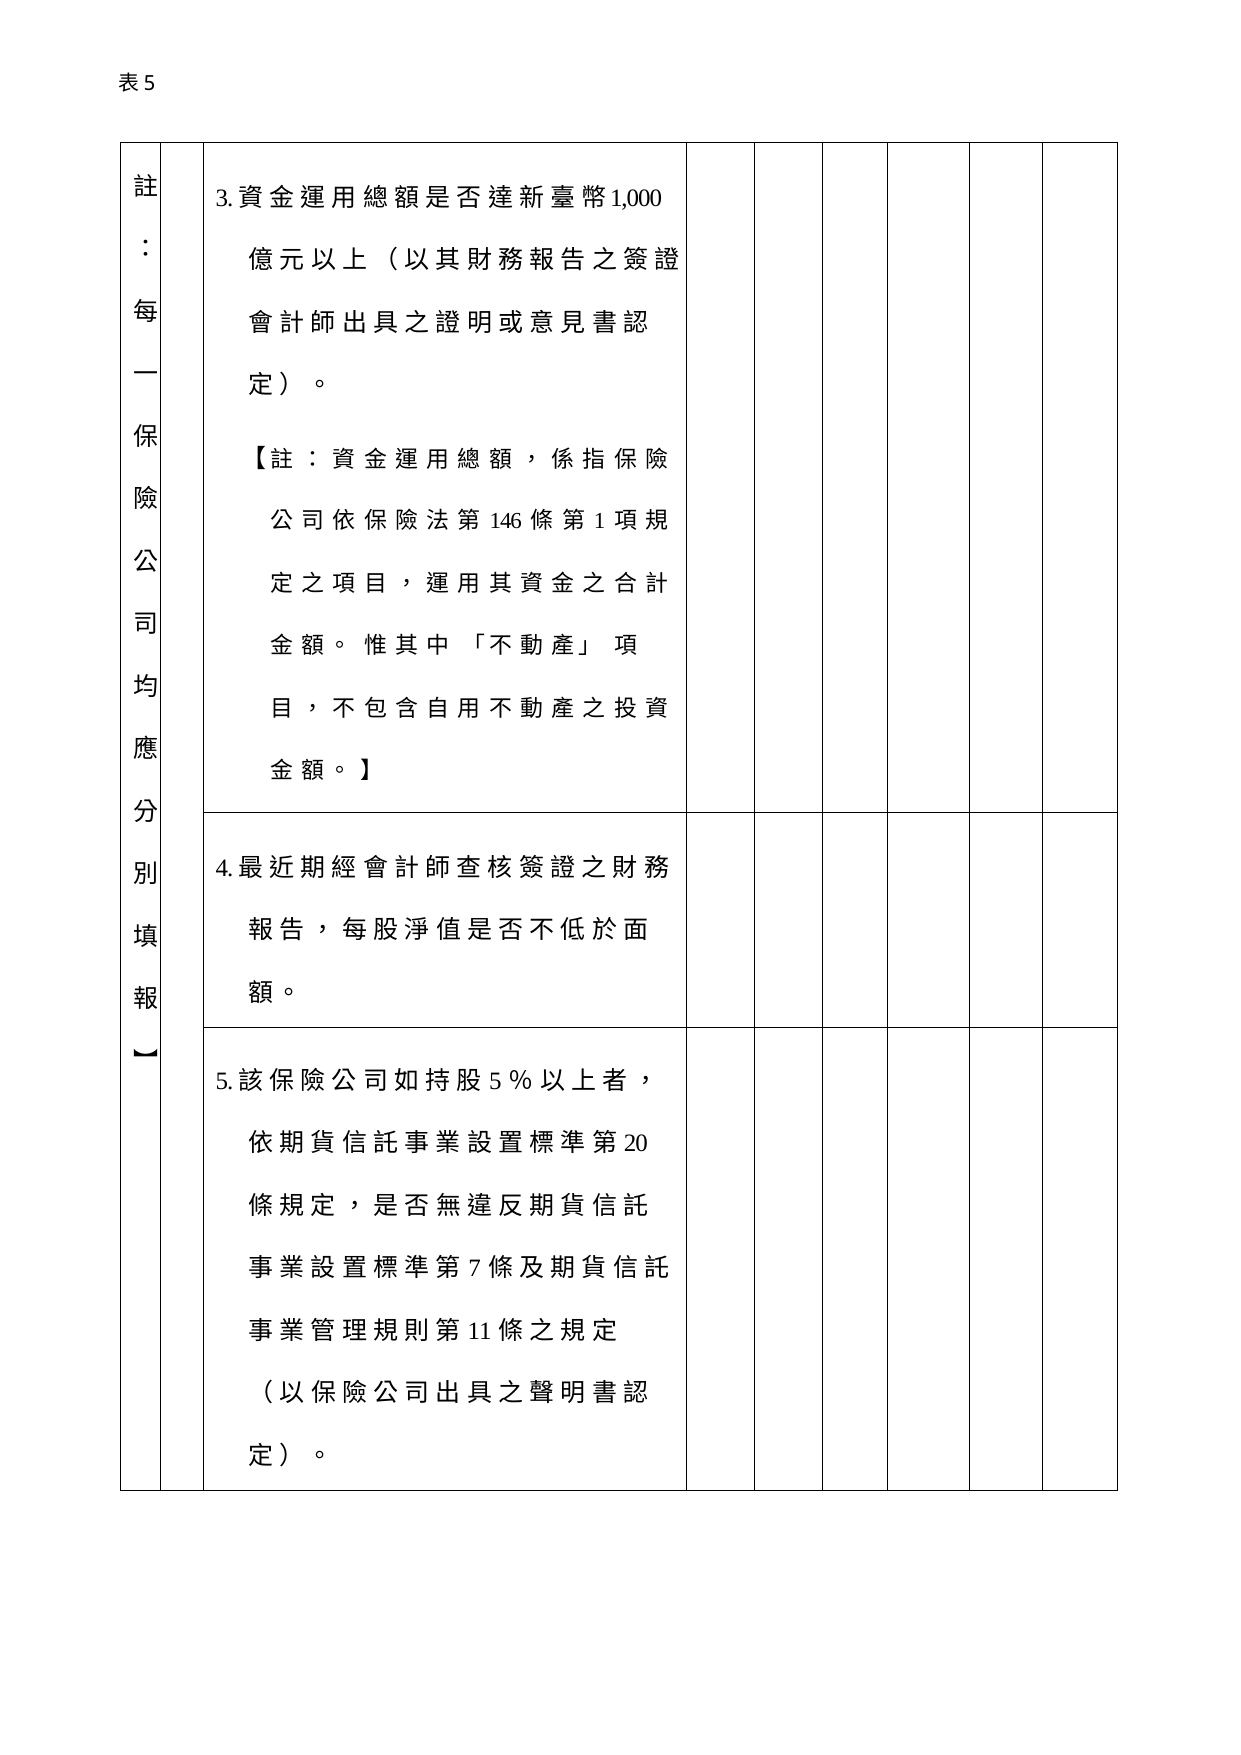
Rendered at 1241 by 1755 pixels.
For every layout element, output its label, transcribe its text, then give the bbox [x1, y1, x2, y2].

table_cell [755, 813, 822, 1027]
table_cell [687, 813, 754, 1027]
table_cell [1043, 143, 1117, 812]
table_cell [888, 143, 969, 812]
table_cell [888, 813, 969, 1027]
table_cell [970, 143, 1042, 812]
table_cell [687, 143, 754, 812]
table_cell [823, 1028, 887, 1490]
table_cell 註：每一保險公司均應分別填報︼ [121, 143, 160, 1490]
table_cell 4.最近期經會計師查核簽證之財務報告，每股淨值是否不低於面額。 [204, 813, 686, 1027]
table_cell [970, 813, 1042, 1027]
table_cell [888, 1028, 969, 1490]
table_cell [1043, 813, 1117, 1027]
table_cell [970, 1028, 1042, 1490]
table_cell [823, 143, 887, 812]
table_cell 5.該保險公司如持股5％以上者，依期貨信託事業設置標準第20條規定，是否無違反期貨信託事業設置標準第7條及期貨信託事業管理規則第11條之規定（以保險公司出具之聲明書認定）。 [204, 1028, 686, 1490]
table_cell [161, 143, 203, 1490]
table_cell 3.資金運用總額是否達新臺幣1,000億元以上（以其財務報告之簽證會計師出具之證明或意見書認定）。 【註：資金運用總額，係指保險公司依保險法第146條第1項規定之項目，運用其資金之合計金額。惟其中「不動產」項目，不包含自用不動產之投資金額。】 [204, 143, 686, 812]
table_cell [687, 1028, 754, 1490]
table_cell [755, 1028, 822, 1490]
table_cell [755, 143, 822, 812]
table_cell [823, 813, 887, 1027]
table_cell [1043, 1028, 1117, 1490]
